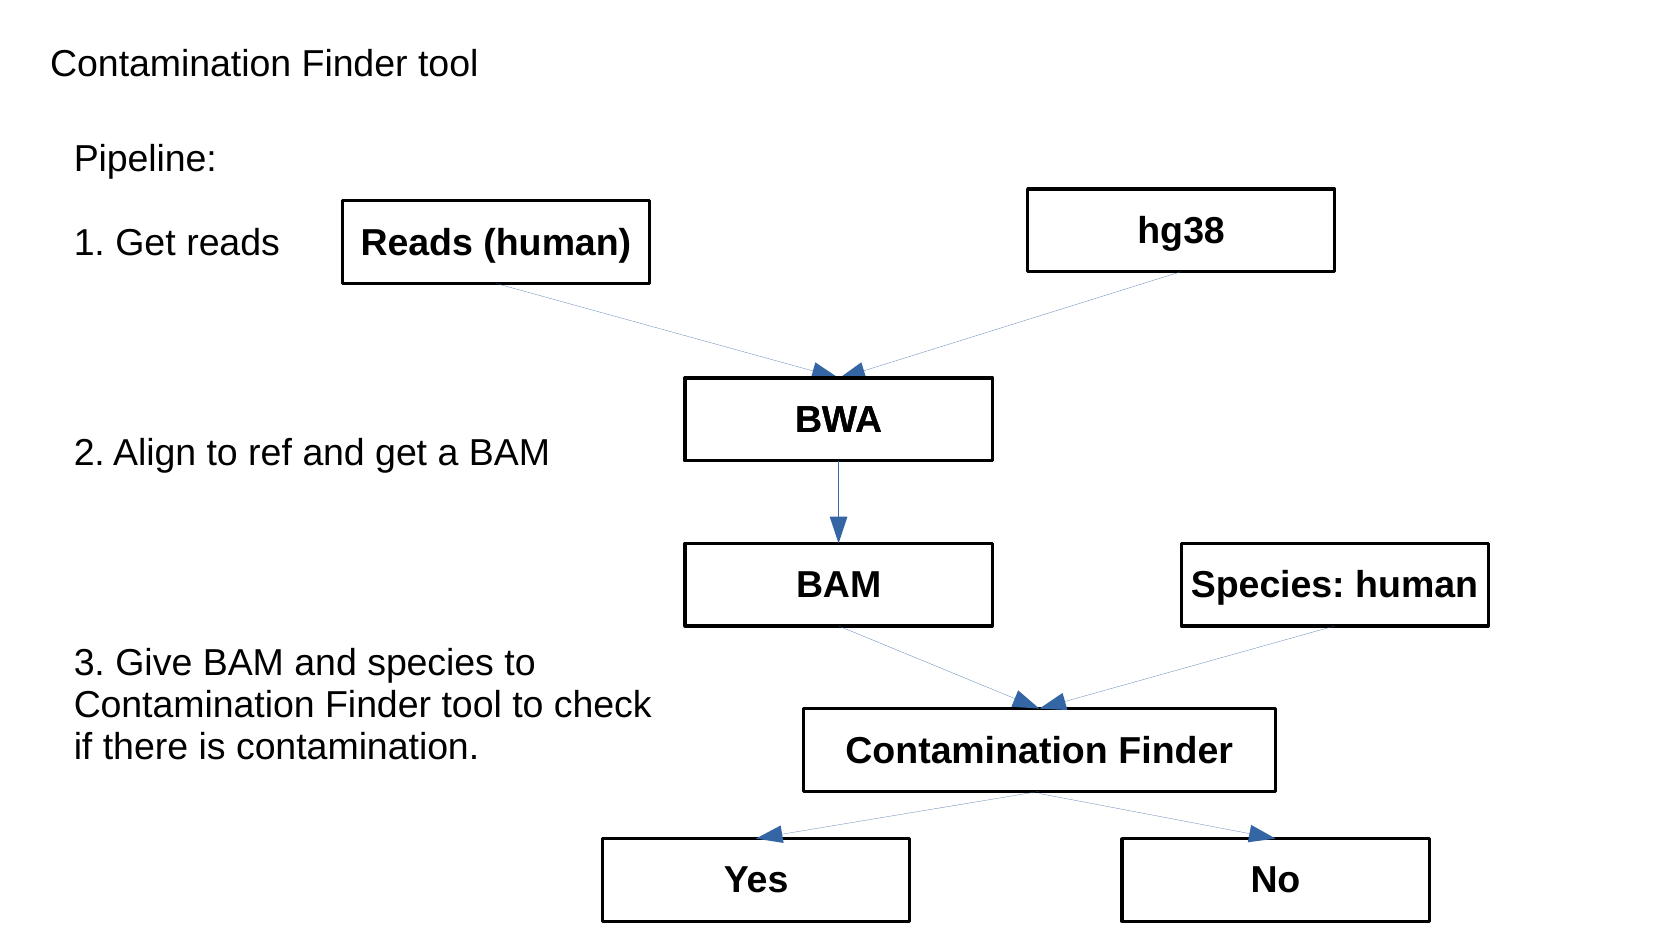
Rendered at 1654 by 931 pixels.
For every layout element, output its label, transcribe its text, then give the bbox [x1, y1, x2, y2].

text_box No [1122, 838, 1430, 922]
text_box Contamination Finder tool [35, 35, 494, 93]
text_box Pipeline: 1. Get reads 2. Align to ref and get a BAM 3. Give BAM and species to Contamination Finder tool to check if there is contamination. [59, 129, 1619, 775]
text_box hg38 [1027, 188, 1335, 272]
text_box Yes [602, 838, 910, 922]
text_box Reads (human) [342, 200, 650, 284]
text_box Contamination Finder [803, 708, 1276, 792]
text_box BWA [685, 377, 993, 461]
text_box Species: human [1181, 543, 1489, 626]
text_box BAM [685, 543, 993, 626]
